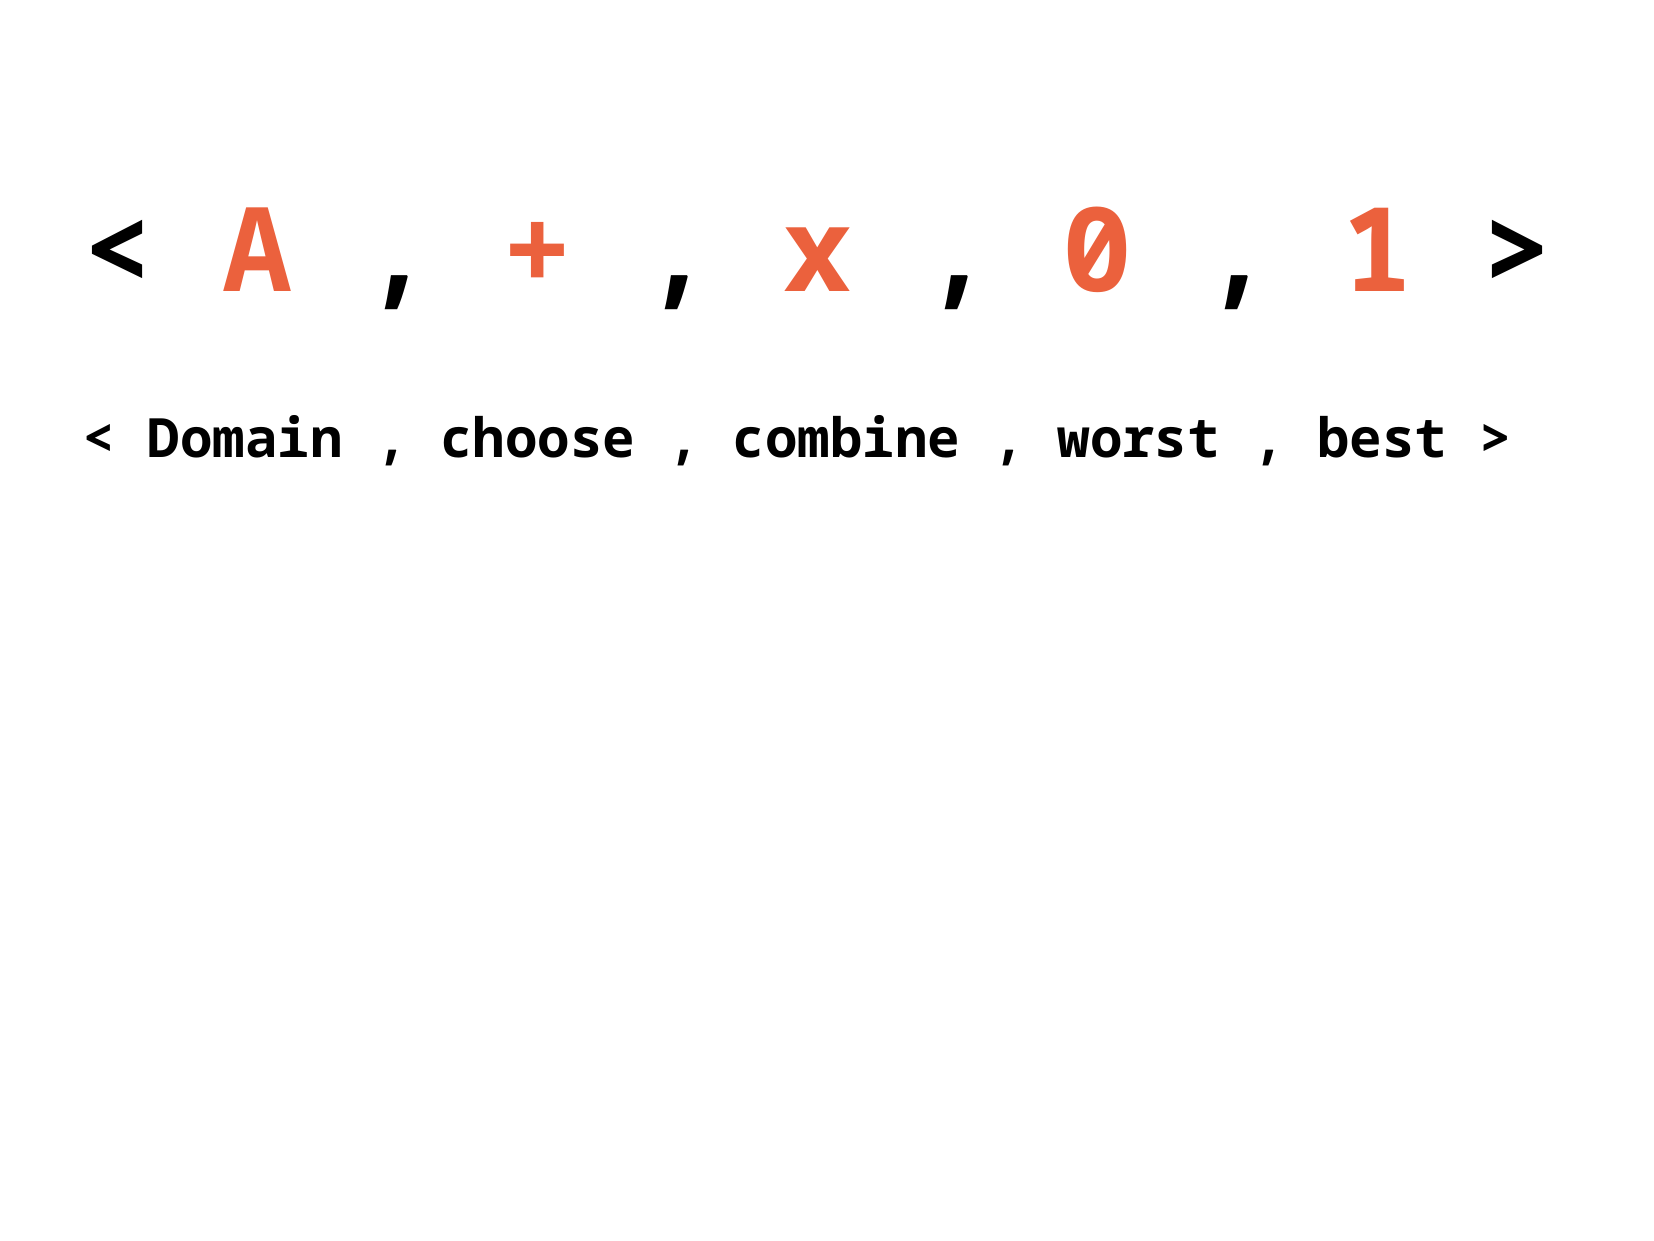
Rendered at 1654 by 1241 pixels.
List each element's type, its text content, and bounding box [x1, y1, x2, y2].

subtitle < A , + , x , 0 , 1 > < Domain , choose , combine , worst , best > < Nat∞ , min , + , ∞ , 0 > < [0,1] , min , max , 0 , 1 > < Bool , or , and , false , true > [82, 56, 1571, 1102]
